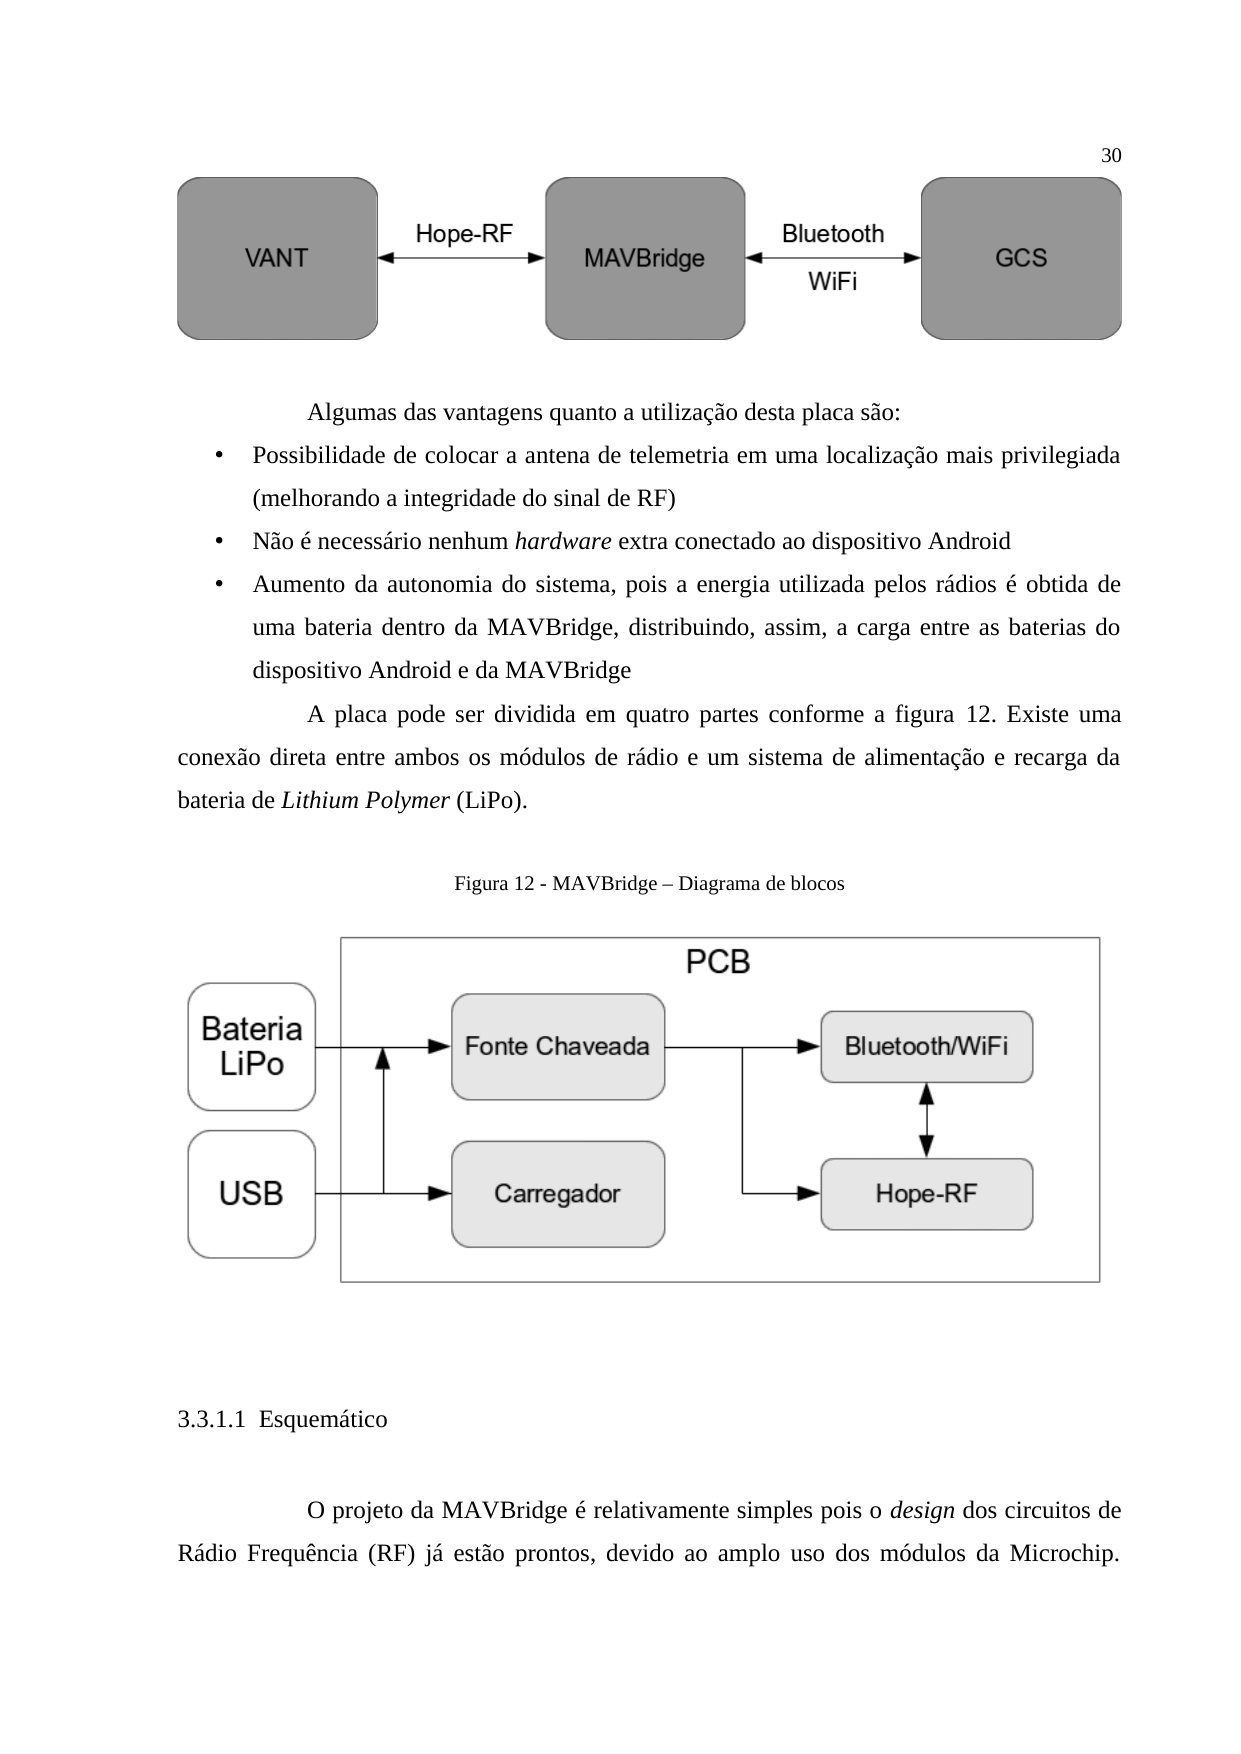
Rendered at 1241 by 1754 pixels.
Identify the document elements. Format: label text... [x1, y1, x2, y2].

list Não é necessário nenhum hardware extra conectado ao dispositivo Android [215, 526, 1122, 555]
list Aumento da autonomia do sistema, pois a energia utilizada pelos rádios é obtida de uma bateria dentro da MAVBridge, distribuindo, assim, a carga entre as baterias do dispositivo Android e da MAVBridge [215, 569, 1122, 684]
text Algumas das vantagens quanto a utilização desta placa são: [177, 397, 1122, 426]
list MAVBridge – Diagrama de blocos [177, 871, 1122, 895]
subtitle Esquemático [177, 1404, 1122, 1433]
list Possibilidade de colocar a antena de telemetria em uma localização mais privilegiada (melhorando a integridade do sinal de RF) [215, 440, 1122, 512]
text A placa pode ser dividida em quatro partes conforme a figura 12. Existe uma conexão direta entre ambos os módulos de rádio e um sistema de alimentação e recarga da bateria de Lithium Polymer (LiPo). [177, 699, 1122, 814]
text O projeto da MAVBridge é relativamente simples pois o design dos circuitos de Rádio Frequência (RF) já estão prontos, devido ao amplo uso dos módulos da Microchip. [177, 1495, 1122, 1567]
